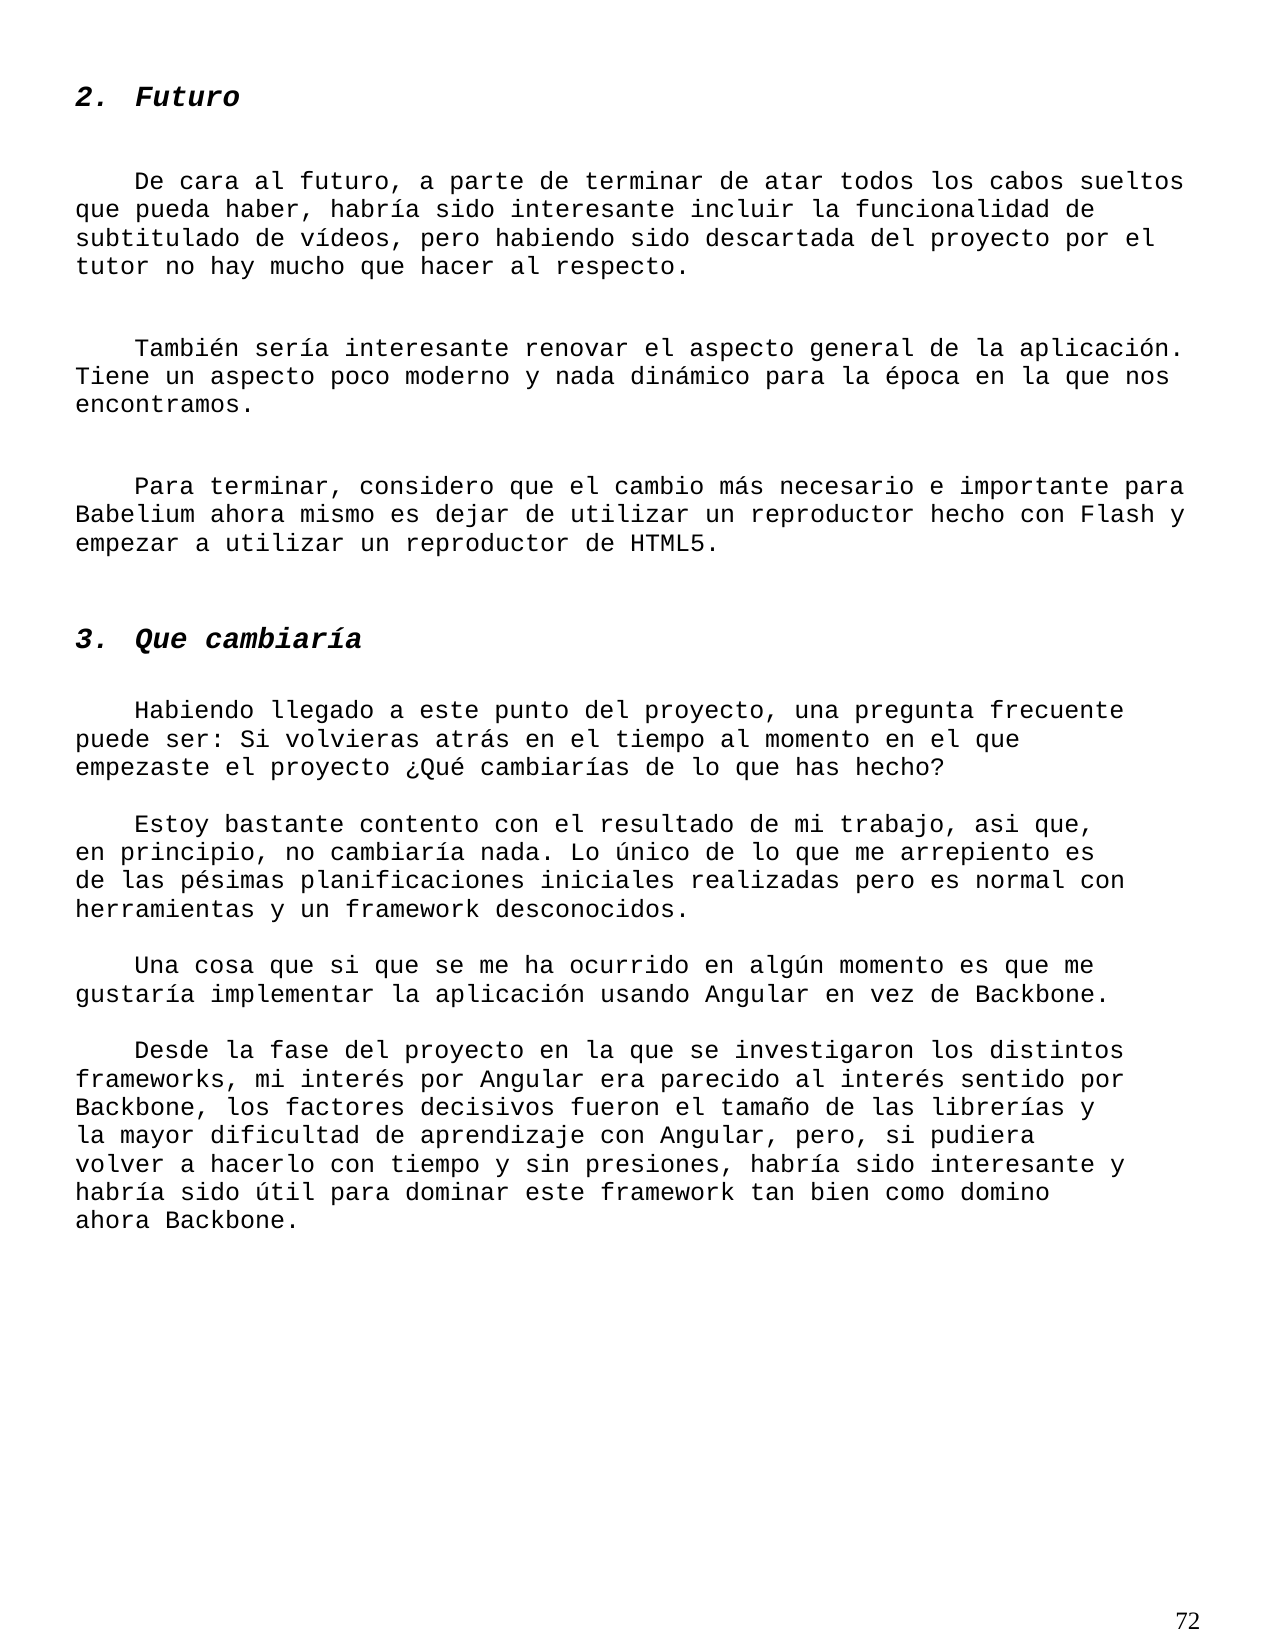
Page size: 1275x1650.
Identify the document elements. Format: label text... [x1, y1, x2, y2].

text Estoy bastante contento con el resultado de mi trabajo, asi que, en principio, no cambiaría nada. Lo único de lo que me arrepiento es de las pésimas planificaciones iniciales realizadas pero es normal con herramientas y un framework desconocidos. [75, 811, 1135, 925]
text Desde la fase del proyecto en la que se investigaron los distintos frameworks, mi interés por Angular era parecido al interés sentido por Backbone, los factores decisivos fueron el tamaño de las librerías y la mayor dificultad de aprendizaje con Angular, pero, si pudiera volver a hacerlo con tiempo y sin presiones, habría sido interesante y habría sido útil para dominar este framework tan bien como domino ahora Backbone. [75, 1038, 1135, 1236]
text Habiendo llegado a este punto del proyecto, una pregunta frecuente puede ser: Si volvieras atrás en el tiempo al momento en el que empezaste el proyecto ¿Qué cambiarías de lo que has hecho? [75, 698, 1135, 783]
text También sería interesante renovar el aspecto general de la aplicación. Tiene un aspecto poco moderno y nada dinámico para la época en la que nos encontramos. [75, 335, 1200, 420]
text De cara al futuro, a parte de terminar de atar todos los cabos sueltos que pueda haber, habría sido interesante incluir la funcionalidad de subtitulado de vídeos, pero habiendo sido descartada del proyecto por el tutor no hay mucho que hacer al respecto. [75, 168, 1200, 282]
text Para terminar, considero que el cambio más necesario e importante para Babelium ahora mismo es dejar de utilizar un reproductor hecho con Flash y empezar a utilizar un reproductor de HTML5. [75, 473, 1200, 558]
subtitle Que cambiaría [75, 624, 1200, 657]
subtitle Futuro [75, 82, 1200, 115]
text Una cosa que si que se me ha ocurrido en algún momento es que me gustaría implementar la aplicación usando Angular en vez de Backbone. [75, 953, 1135, 1010]
